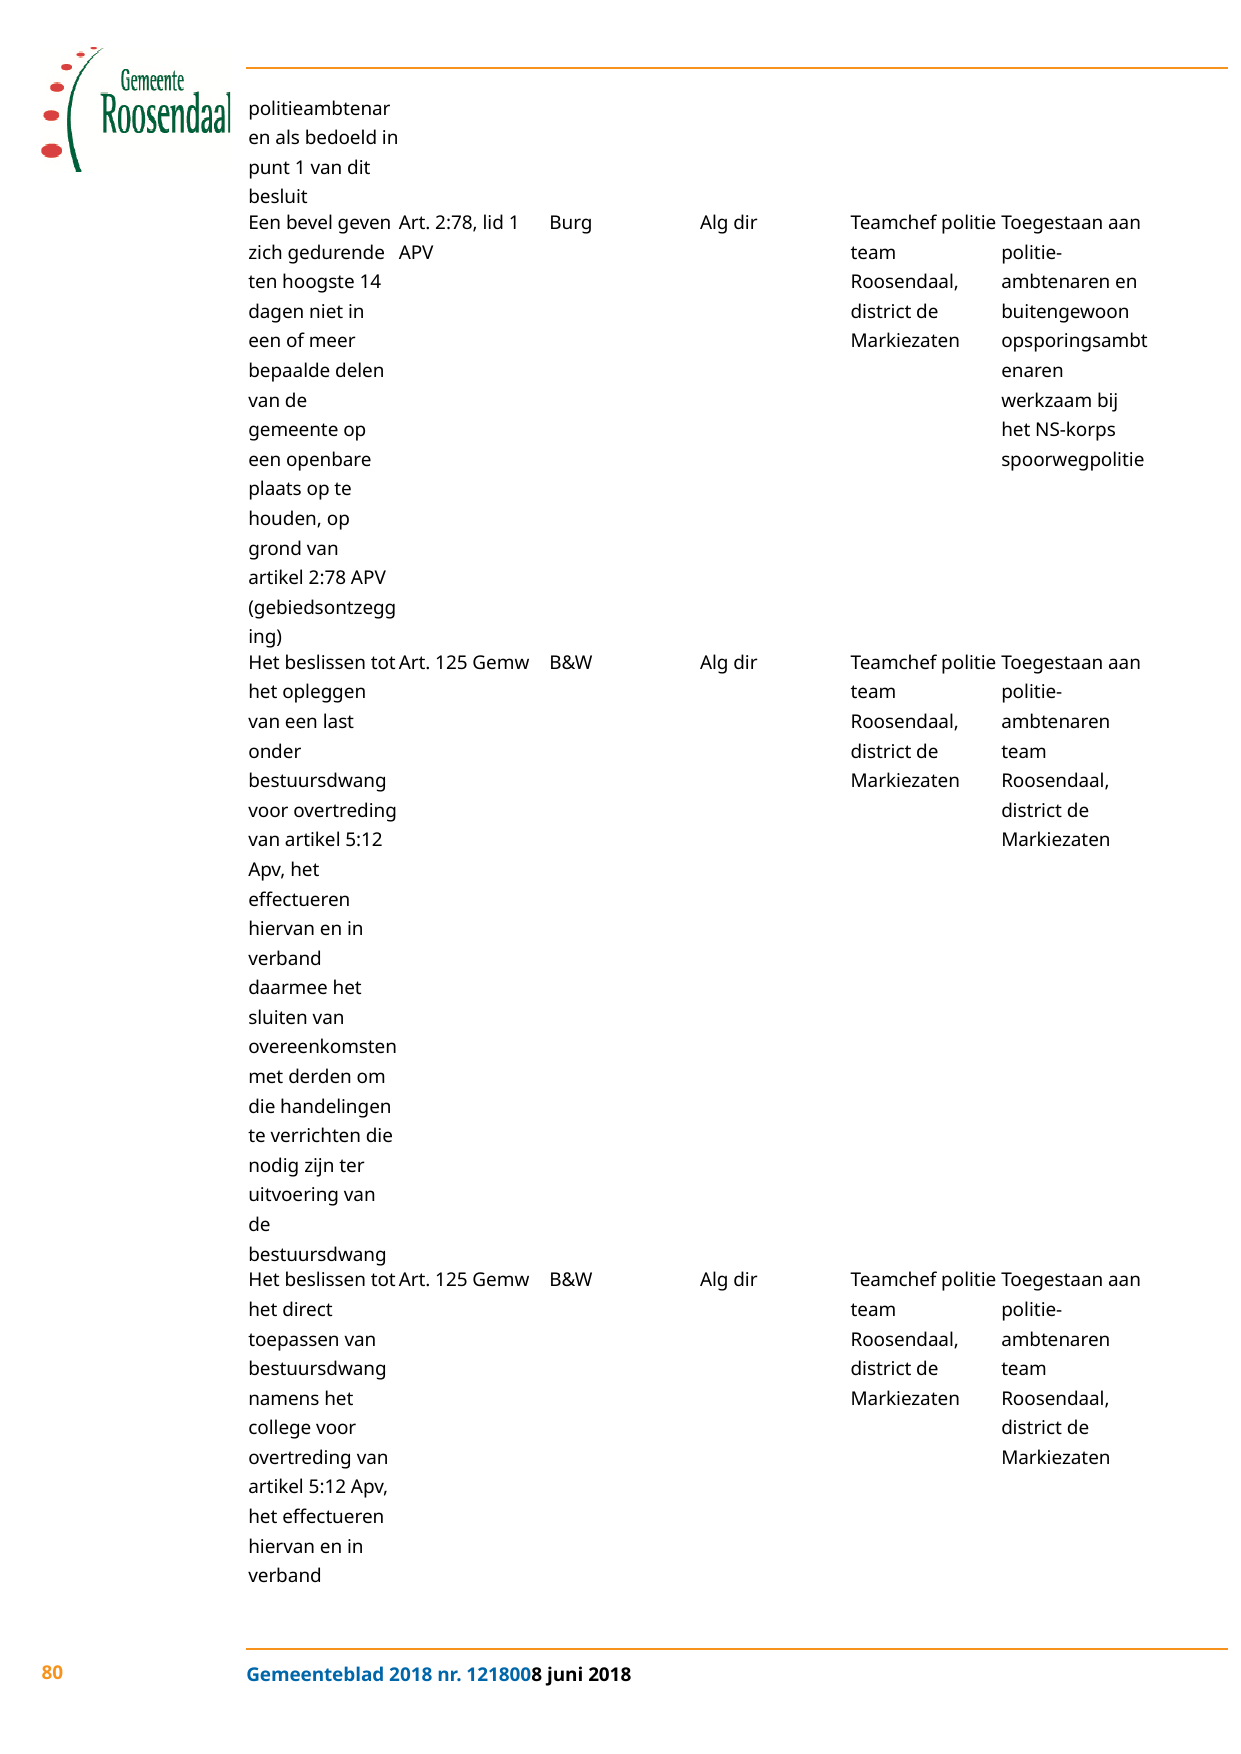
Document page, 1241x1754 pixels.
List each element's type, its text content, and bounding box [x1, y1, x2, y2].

table_cell Alg dir [700, 209, 850, 649]
table_cell Burg [549, 209, 700, 649]
table_cell Teamchef politie team Roosendaal, district de Markiezaten [850, 1267, 1001, 1588]
table_cell Toegestaan aan politie-ambtenaren team Roosendaal, district de Markiezaten [1001, 1267, 1152, 1588]
table_cell Teamchef politie team Roosendaal, district de Markiezaten [850, 649, 1001, 1267]
table_cell [850, 95, 1001, 209]
table_cell Art. 125 Gemw [399, 649, 549, 1267]
table_cell Alg dir [700, 649, 850, 1267]
table_cell Art. 2:78, lid 1 APV [399, 209, 549, 649]
table_cell Alg dir [700, 1267, 850, 1588]
table_cell [700, 95, 850, 209]
table_cell Toegestaan aan politie-ambtenaren en buitengewoon opsporingsambtenaren werkzaam bij het NS-korps spoorwegpolitie [1001, 209, 1152, 649]
table_cell Het beslissen tot het direct toepassen van bestuursdwang namens het college voor overtreding van artikel 5:12 Apv, het effectueren hiervan en in verband [248, 1267, 398, 1588]
table_cell [549, 95, 700, 209]
table_cell [1001, 95, 1152, 209]
picture [41, 47, 231, 172]
table_cell B&W [549, 1267, 700, 1588]
table_cell Toegestaan aan politie-ambtenaren team Roosendaal, district de Markiezaten [1001, 649, 1152, 1267]
table_cell politieambtenaren als bedoeld in punt 1 van dit besluit [248, 95, 398, 209]
table_cell B&W [549, 649, 700, 1267]
table_cell Een bevel geven zich gedurende ten hoogste 14 dagen niet in een of meer bepaalde delen van de gemeente op een openbare plaats op te houden, op grond van artikel 2:78 APV (gebiedsontzegging) [248, 209, 398, 649]
table_cell Teamchef politie team Roosendaal, district de Markiezaten [850, 209, 1001, 649]
table_cell Art. 125 Gemw [399, 1267, 549, 1588]
table_cell Het beslissen tot het opleggen van een last onder bestuursdwang voor overtreding van artikel 5:12 Apv, het effectueren hiervan en in verband daarmee het sluiten van overeenkomsten met derden om die handelingen te verrichten die nodig zijn ter uitvoering van de bestuursdwang [248, 649, 398, 1267]
table_cell [399, 95, 549, 209]
